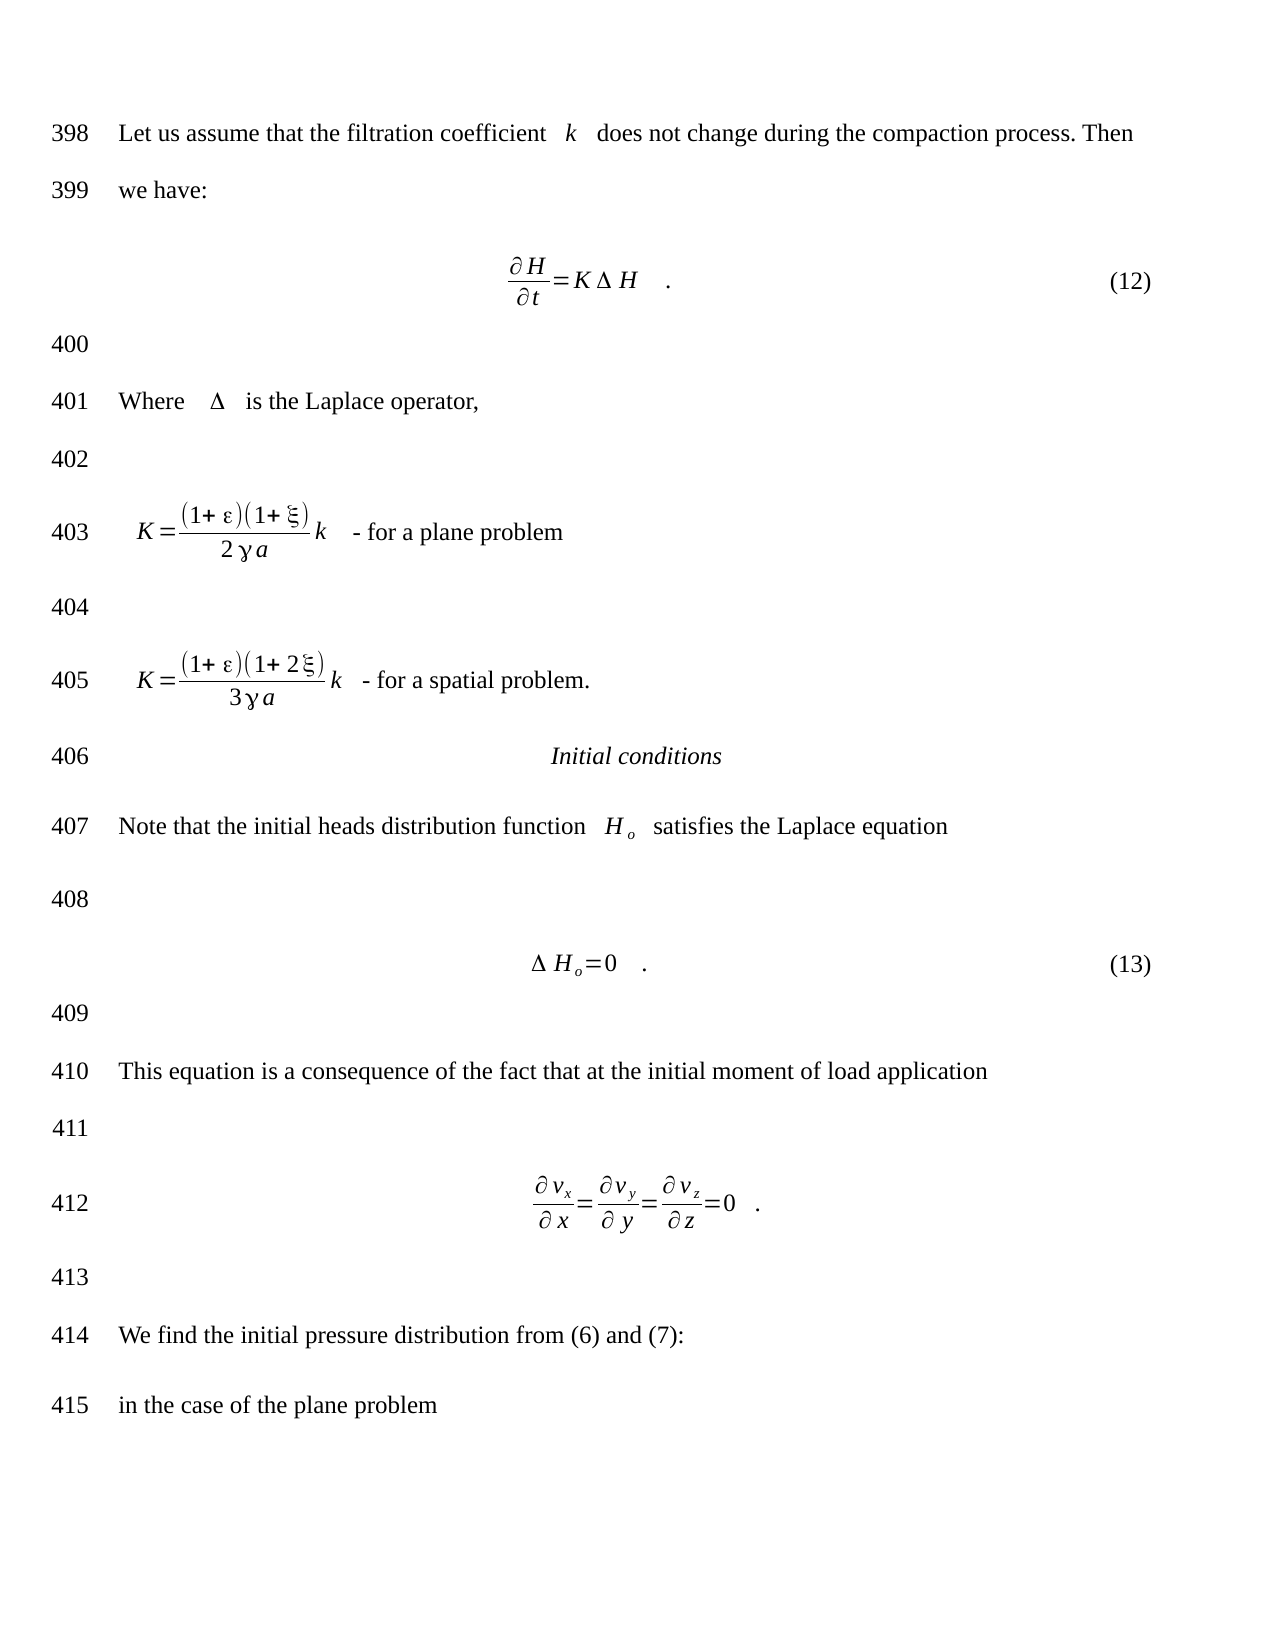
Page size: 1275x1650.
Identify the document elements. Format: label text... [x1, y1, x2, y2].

text - for a plane problem [118, 501, 1157, 563]
text We find the initial pressure distribution from (6) and (7): [118, 1320, 1157, 1349]
table_header . [118, 942, 1041, 998]
table_header (13) [1041, 942, 1157, 998]
table_header (12) [1041, 246, 1157, 329]
text Initial conditions [118, 741, 1157, 769]
text - for a spatial problem. [118, 650, 1157, 712]
text This equation is a consequence of the fact that at the initial moment of load application [118, 1056, 1157, 1085]
text . [118, 1171, 1157, 1234]
table_header . [118, 246, 1041, 329]
text Where is the Laplace operator, [118, 386, 1157, 415]
text Let us assume that the filtration coefficientdoes not change during the compaction process. Then we have: [118, 118, 1157, 204]
text in the case of the plane problem [118, 1390, 1157, 1419]
text Note that the initial heads distribution functionsatisfies the Laplace equation [118, 811, 1157, 843]
